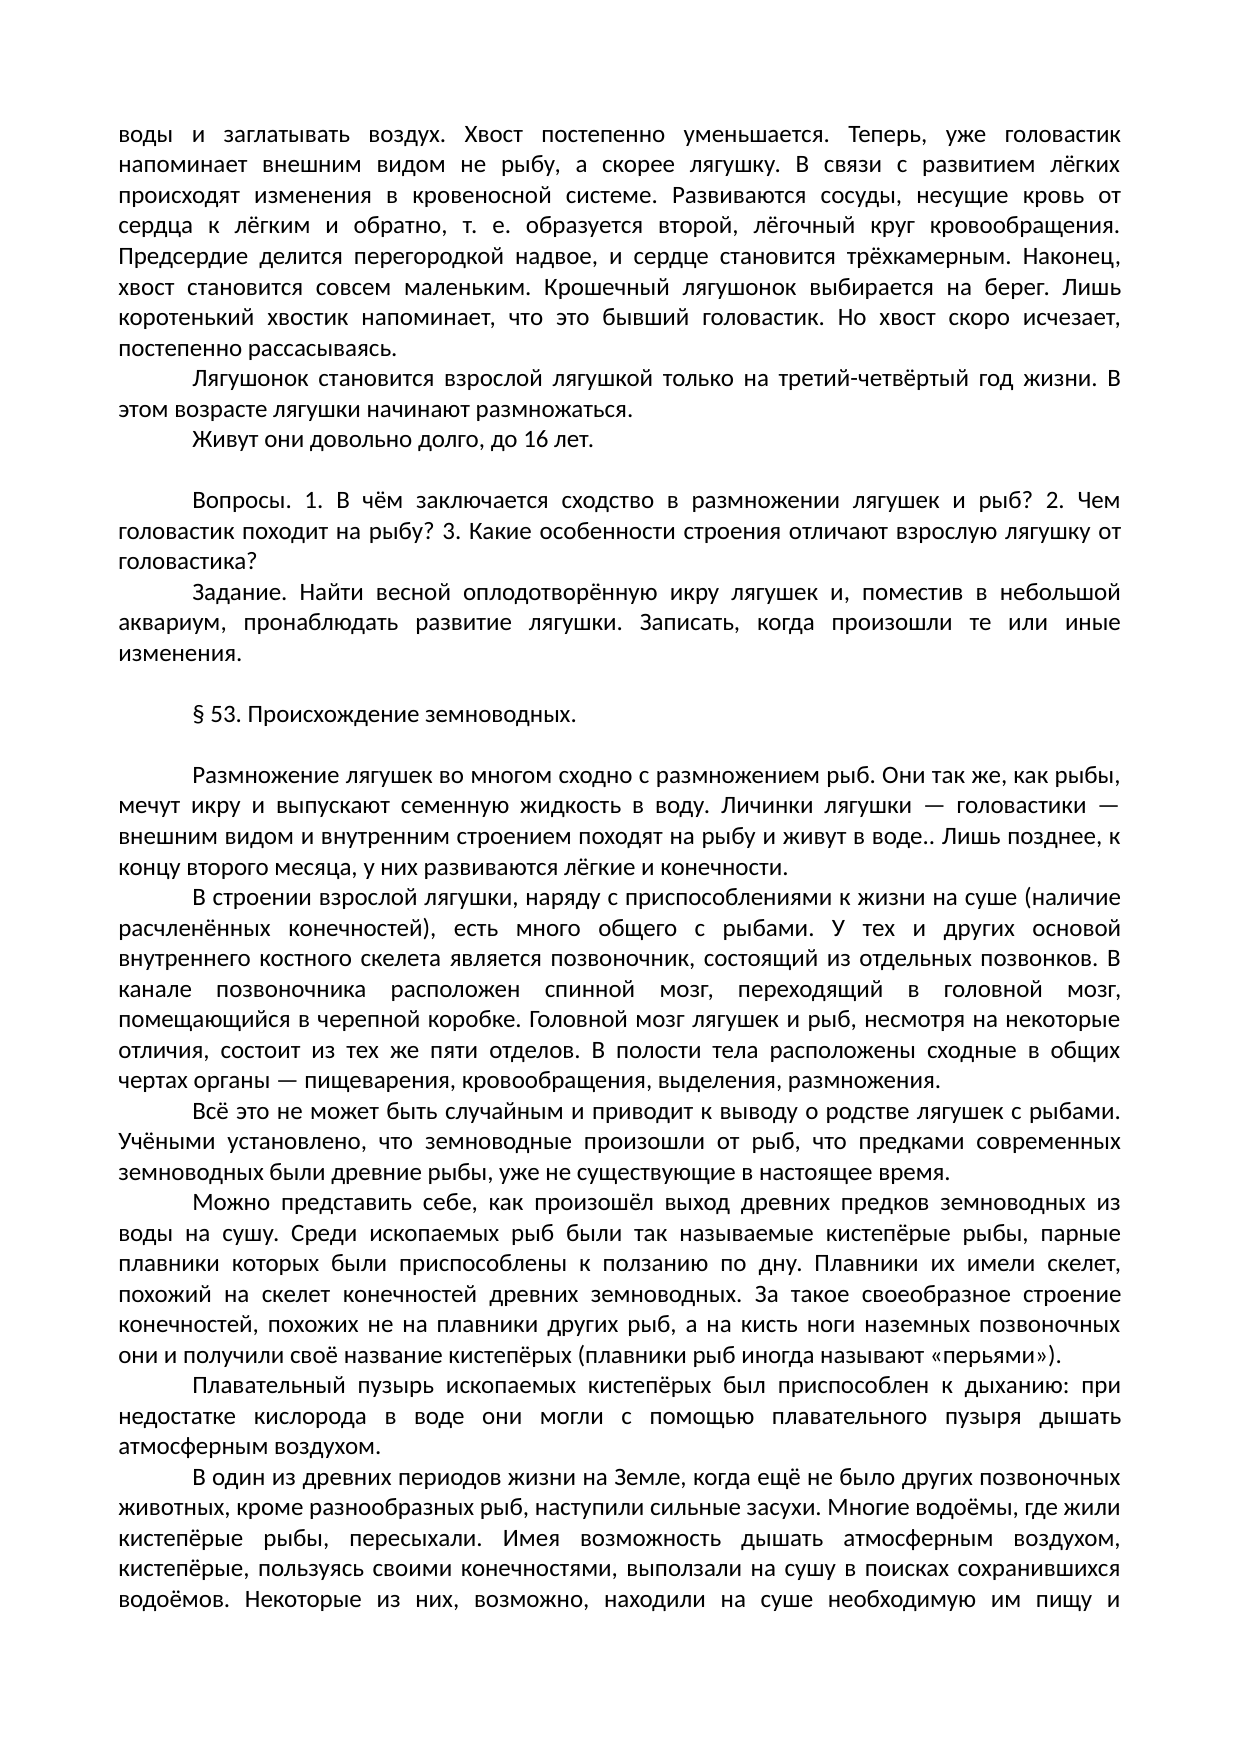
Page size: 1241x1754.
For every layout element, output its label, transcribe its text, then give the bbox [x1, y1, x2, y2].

text § 53. Происхождение земноводных. [118, 698, 1122, 728]
text Плавательный пузырь ископаемых кистепёрых был приспособлен к дыханию: при недостатке кислорода в воде они могли с помощью плавательного пузыря дышать атмосферным воздухом. [118, 1369, 1122, 1461]
text Живут они довольно долго, до 16 лет. [118, 423, 1122, 454]
text Можно представить себе, как произошёл выход древних предков земноводных из воды на сушу. Среди ископаемых рыб были так называемые кистепёрые рыбы, парные плавники которых были приспособлены к ползанию по дну. Плавники их имели скелет, похожий на скелет конечностей древних земноводных. За такое своеобразное строение конечностей, похожих не на плавники других рыб, а на кисть ноги наземных позвоночных они и получили своё название кистепёрых (плавники рыб иногда называют «перьями»). [118, 1186, 1122, 1369]
text В строении взрослой лягушки, наряду с приспособлениями к жизни на суше (наличие расчленённых конечностей), есть много общего с рыбами. У тех и других основой внутреннего костного скелета является позвоночник, состоящий из отдельных позвонков. В канале позвоночника расположен спинной мозг, переходящий в головной мозг, помещающийся в черепной коробке. Головной мозг лягушек и рыб, несмотря на некоторые отличия, состоит из тех же пяти отделов. В полости тела расположены сходные в общих чертах органы — пищеварения, кровообращения, выделения, размножения. [118, 881, 1122, 1095]
text Всё это не может быть случайным и приводит к выводу о родстве лягушек с рыбами. Учёными установлено, что земноводные произошли от рыб, что предками современных земноводных были древние рыбы, уже не существующие в настоящее время. [118, 1095, 1122, 1186]
text воды и заглатывать воздух. Хвост постепенно уменьшается. Теперь, уже головастик напоминает внешним видом не рыбу, а скорее лягушку. В связи с развитием лёгких происходят изменения в кровеносной системе. Развиваются сосуды, несущие кровь от сердца к лёгким и обратно, т. е. образуется второй, лёгочный круг кровообращения. Предсердие делится перегородкой надвое, и сердце становится трёхкамерным. Наконец, хвост становится совсем маленьким. Крошечный лягушонок выбирается на берег. Лишь коротенький хвостик напоминает, что это бывший головастик. Но хвост скоро исчезает, постепенно рассасываясь. [118, 118, 1122, 362]
text Вопросы. 1. В чём заключается сходство в размножении лягушек и рыб? 2. Чем головастик походит на рыбу? 3. Какие особенности строения отличают взрослую лягушку от головастика? [118, 484, 1122, 576]
text В один из древних периодов жизни на Земле, когда ещё не было других позвоночных животных, кроме разнообразных рыб, наступили сильные засухи. Многие водоёмы, где жили кистепёрые рыбы, пересыхали. Имея возможность дышать атмосферным воздухом, кистепёрые, пользуясь своими конечностями, выползали на сушу в поисках сохранившихся водоёмов. Некоторые из них, возможно, находили на суше необходимую им пищу и [118, 1461, 1122, 1614]
text Лягушонок становится взрослой лягушкой только на третий-четвёртый год жизни. В этом возрасте лягушки начинают размножаться. [118, 362, 1122, 423]
text Размножение лягушек во многом сходно с размножением рыб. Они так же, как рыбы, мечут икру и выпускают семенную жидкость в воду. Личинки лягушки — головастики — внешним видом и внутренним строением походят на рыбу и живут в воде.. Лишь позднее, к концу второго месяца, у них развиваются лёгкие и конечности. [118, 759, 1122, 881]
text Задание. Найти весной оплодотворённую икру лягушек и, поместив в небольшой аквариум, пронаблюдать развитие лягушки. Записать, когда произошли те или иные изменения. [118, 576, 1122, 667]
